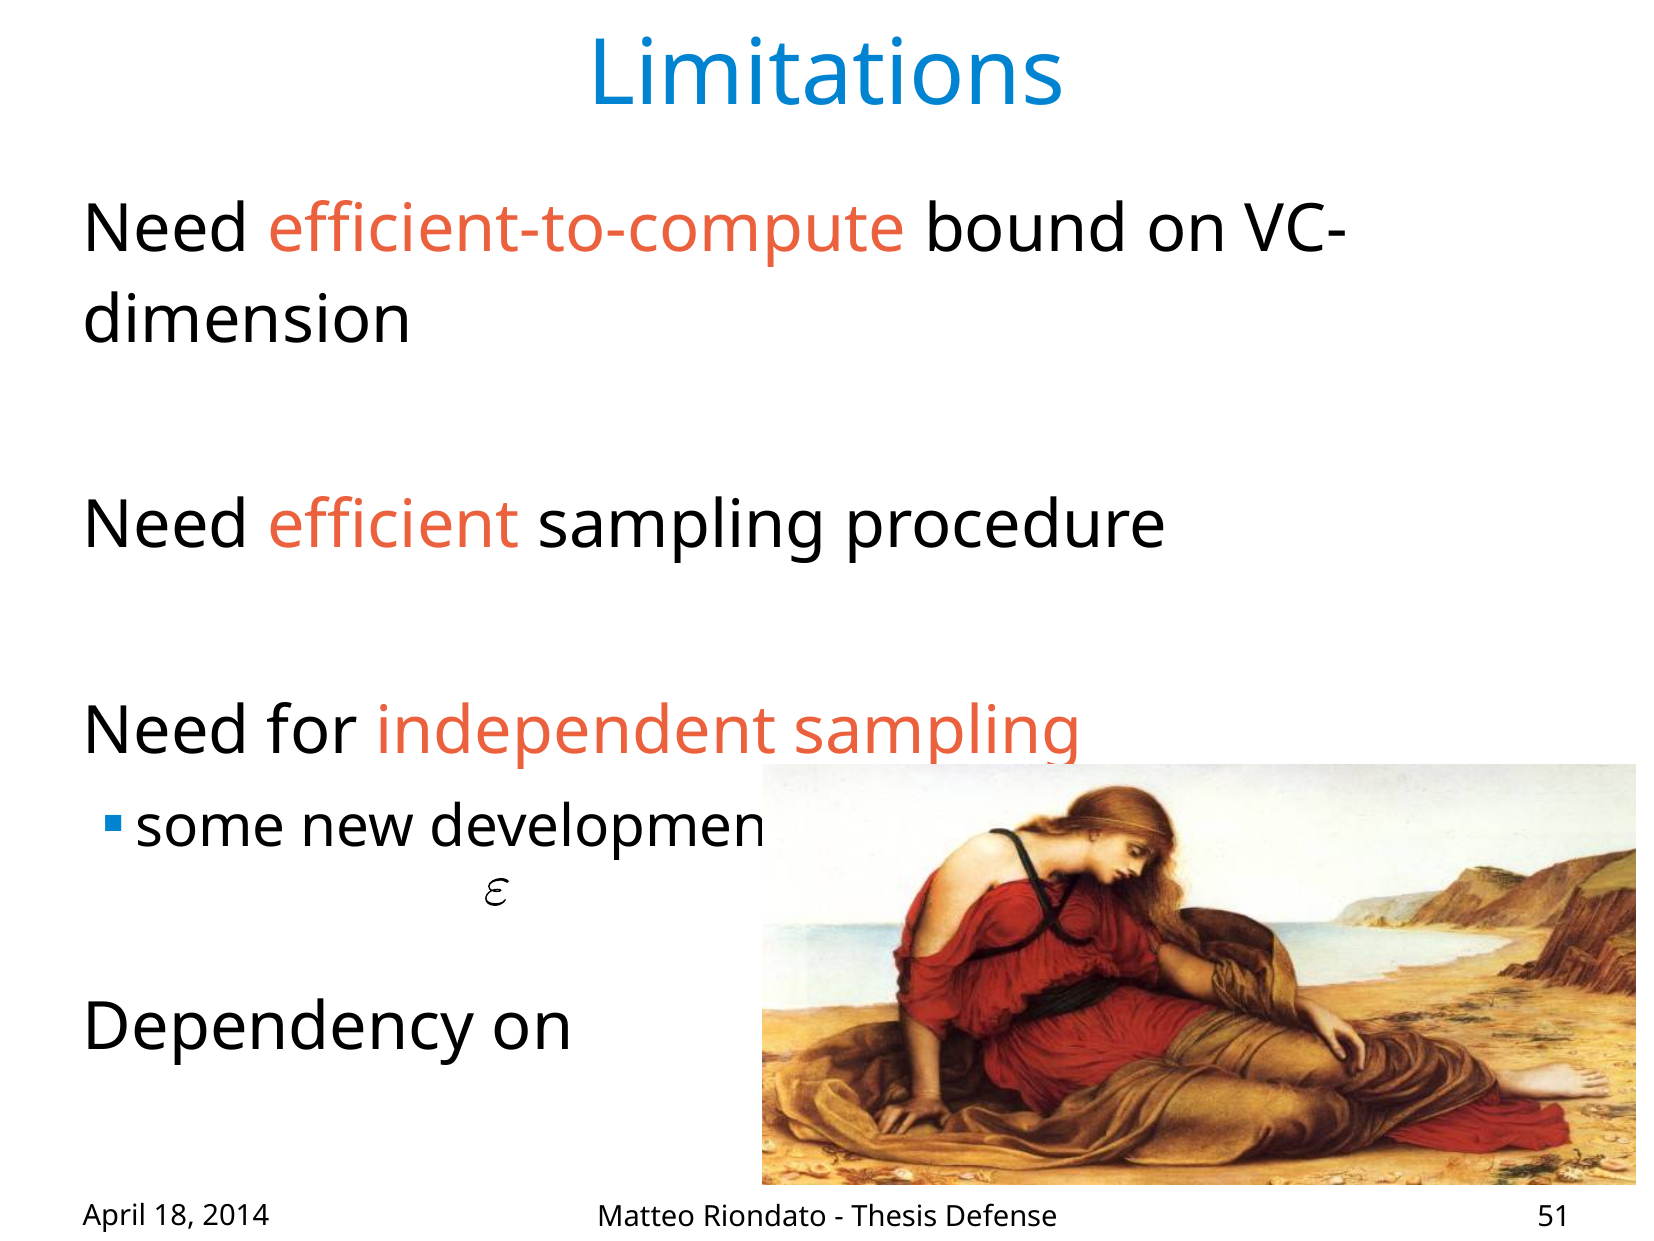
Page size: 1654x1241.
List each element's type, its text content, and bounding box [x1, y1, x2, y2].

text_box [483, 877, 512, 906]
picture [762, 764, 1636, 1186]
title Limitations [82, 0, 1571, 139]
list Need efficient-to-compute bound on VC-dimension Need efficient sampling procedure Need for independent sampling some new developments here Dependency on [82, 180, 1571, 1186]
